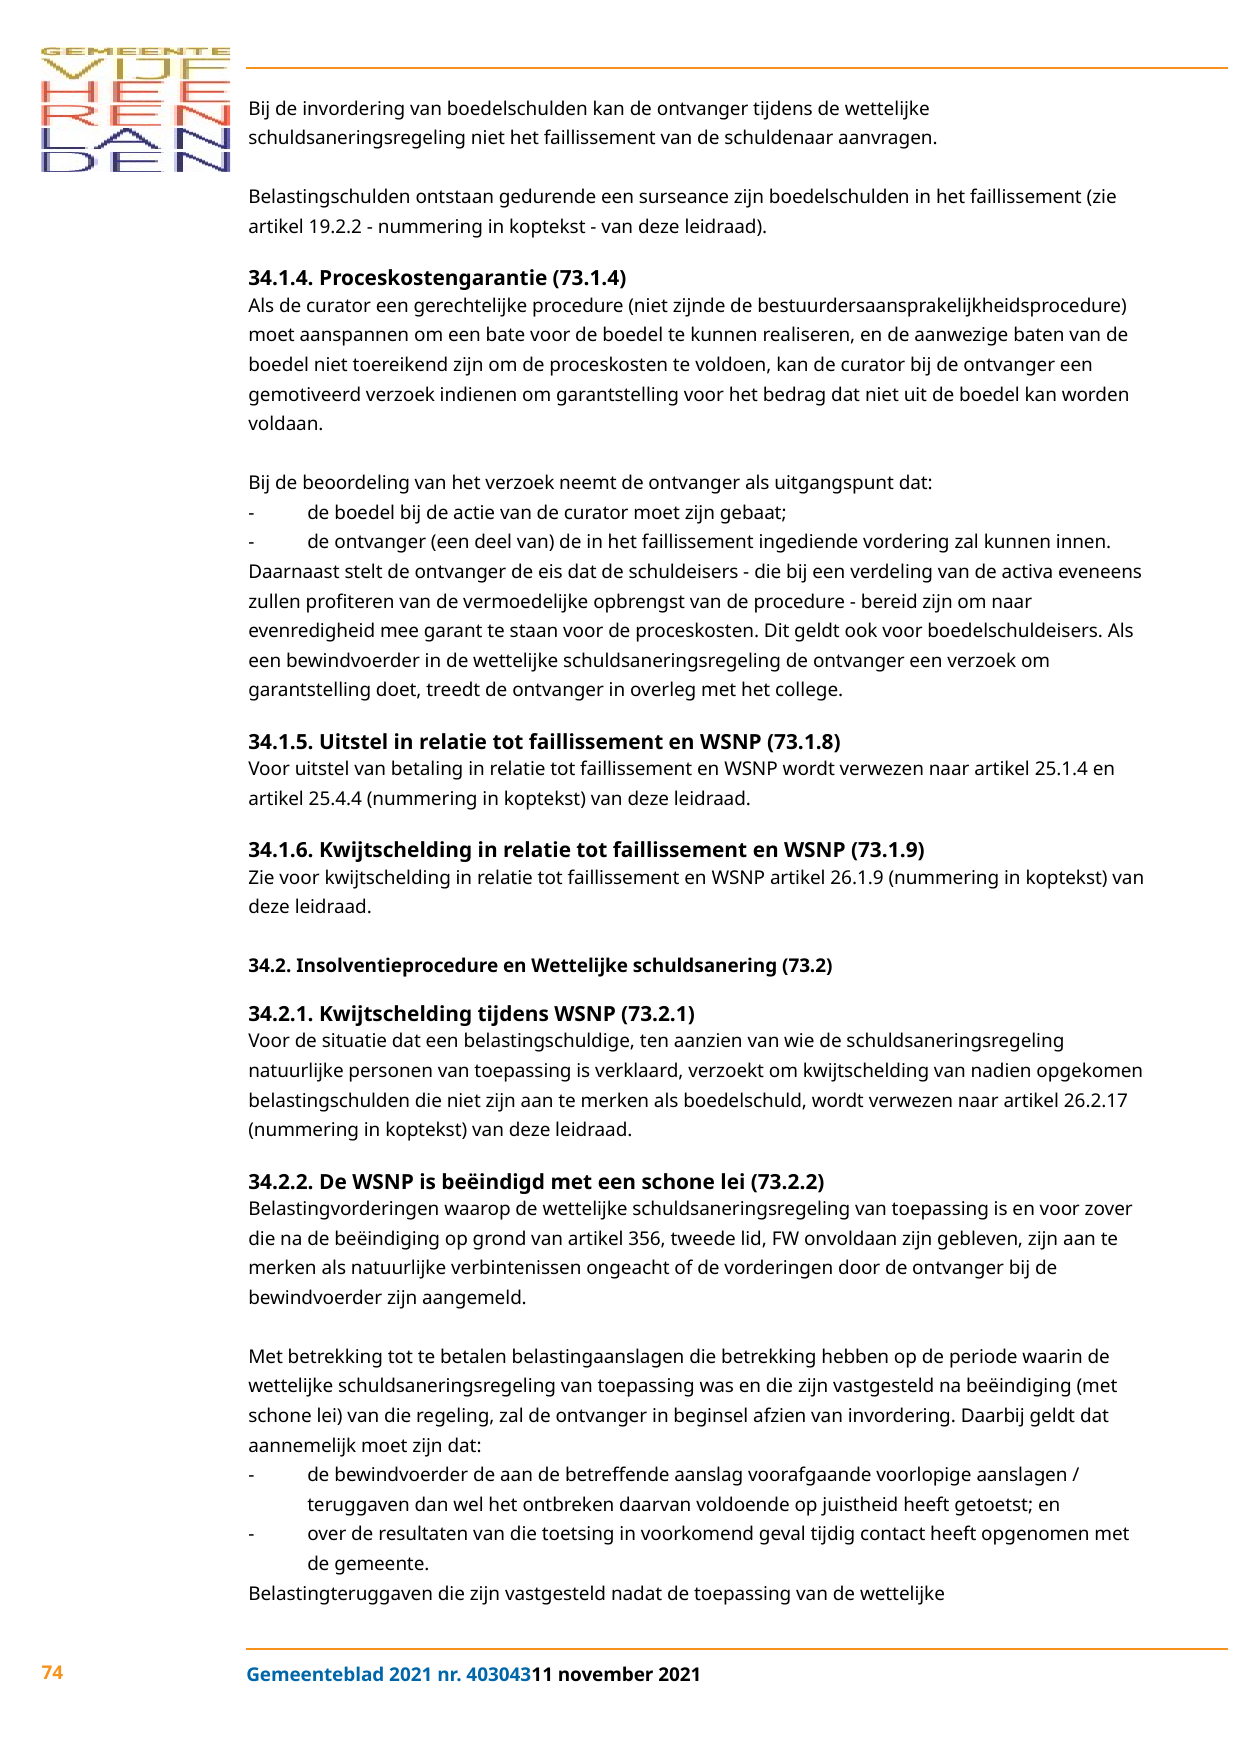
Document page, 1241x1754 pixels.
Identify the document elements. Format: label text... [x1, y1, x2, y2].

text 34.1.6. Kwijtschelding in relatie tot faillissement en WSNP (73.1.9) [248, 835, 1152, 864]
text Bij de beoordeling van het verzoek neemt de ontvanger als uitgangspunt dat: [248, 469, 1152, 495]
text Voor uitstel van betaling in relatie tot faillissement en WSNP wordt verwezen naar artikel 25.1.4 en artikel 25.4.4 (nummering in koptekst) van deze leidraad. [248, 755, 1152, 811]
picture [41, 47, 231, 172]
text Als de curator een gerechtelijke procedure (niet zijnde de bestuurdersaansprakelijkheidsprocedure) moet aanspannen om een bate voor de boedel te kunnen realiseren, en de aanwezige baten van de boedel niet toereikend zijn om de proceskosten te voldoen, kan de curator bij de ontvanger een gemotiveerd verzoek indienen om garantstelling voor het bedrag dat niet uit de boedel kan worden voldaan. [248, 292, 1152, 436]
list de bewindvoerder de aan de betreffende aanslag voorafgaande voorlopige aanslagen / teruggaven dan wel het ontbreken daarvan voldoende op juistheid heeft getoetst; en [248, 1461, 1152, 1517]
text Daarnaast stelt de ontvanger de eis dat de schuldeisers - die bij een verdeling van de activa eveneens zullen profiteren van de vermoedelijke opbrengst van de procedure - bereid zijn om naar evenredigheid mee garant te staan voor de proceskosten. Dit geldt ook voor boedelschuldeisers. Als een bewindvoerder in de wettelijke schuldsaneringsregeling de ontvanger een verzoek om garantstelling doet, treedt de ontvanger in overleg met het college. [248, 558, 1152, 702]
text Belastingteruggaven die zijn vastgesteld nadat de toepassing van de wettelijke [248, 1580, 1152, 1606]
list de boedel bij de actie van de curator moet zijn gebaat; [248, 499, 1152, 525]
text Met betrekking tot te betalen belastingaanslagen die betrekking hebben op de periode waarin de wettelijke schuldsaneringsregeling van toepassing was en die zijn vastgesteld na beëindiging (met schone lei) van die regeling, zal de ontvanger in beginsel afzien van invordering. Daarbij geldt dat aannemelijk moet zijn dat: [248, 1343, 1152, 1458]
text Voor de situatie dat een belastingschuldige, ten aanzien van wie de schuldsaneringsregeling natuurlijke personen van toepassing is verklaard, verzoekt om kwijtschelding van nadien opgekomen belastingschulden die niet zijn aan te merken als boedelschuld, wordt verwezen naar artikel 26.2.17 (nummering in koptekst) van deze leidraad. [248, 1028, 1152, 1142]
list de ontvanger (een deel van) de in het faillissement ingediende vordering zal kunnen innen. [248, 529, 1152, 554]
text 34.2. Insolventieprocedure en Wettelijke schuldsanering (73.2) [248, 953, 1152, 978]
text 34.2.2. De WSNP is beëindigd met een schone lei (73.2.2) [248, 1167, 1152, 1195]
text Belastingschulden ontstaan gedurende een surseance zijn boedelschulden in het faillissement (zie artikel 19.2.2 - nummering in koptekst - van deze leidraad). [248, 183, 1152, 239]
text 34.1.5. Uitstel in relatie tot faillissement en WSNP (73.1.8) [248, 727, 1152, 755]
list over de resultaten van die toetsing in voorkomend geval tijdig contact heeft opgenomen met de gemeente. [248, 1521, 1152, 1576]
text Zie voor kwijtschelding in relatie tot faillissement en WSNP artikel 26.1.9 (nummering in koptekst) van deze leidraad. [248, 864, 1152, 919]
text 34.2.1. Kwijtschelding tijdens WSNP (73.2.1) [248, 999, 1152, 1028]
text Belastingvorderingen waarop de wettelijke schuldsaneringsregeling van toepassing is en voor zover die na de beëindiging op grond van artikel 356, tweede lid, FW onvoldaan zijn gebleven, zijn aan te merken als natuurlijke verbintenissen ongeacht of de vorderingen door de ontvanger bij de bewindvoerder zijn aangemeld. [248, 1195, 1152, 1310]
text 34.1.4. Proceskostengarantie (73.1.4) [248, 263, 1152, 292]
text Bij de invordering van boedelschulden kan de ontvanger tijdens de wettelijke schuldsaneringsregeling niet het faillissement van de schuldenaar aanvragen. [248, 95, 1152, 150]
